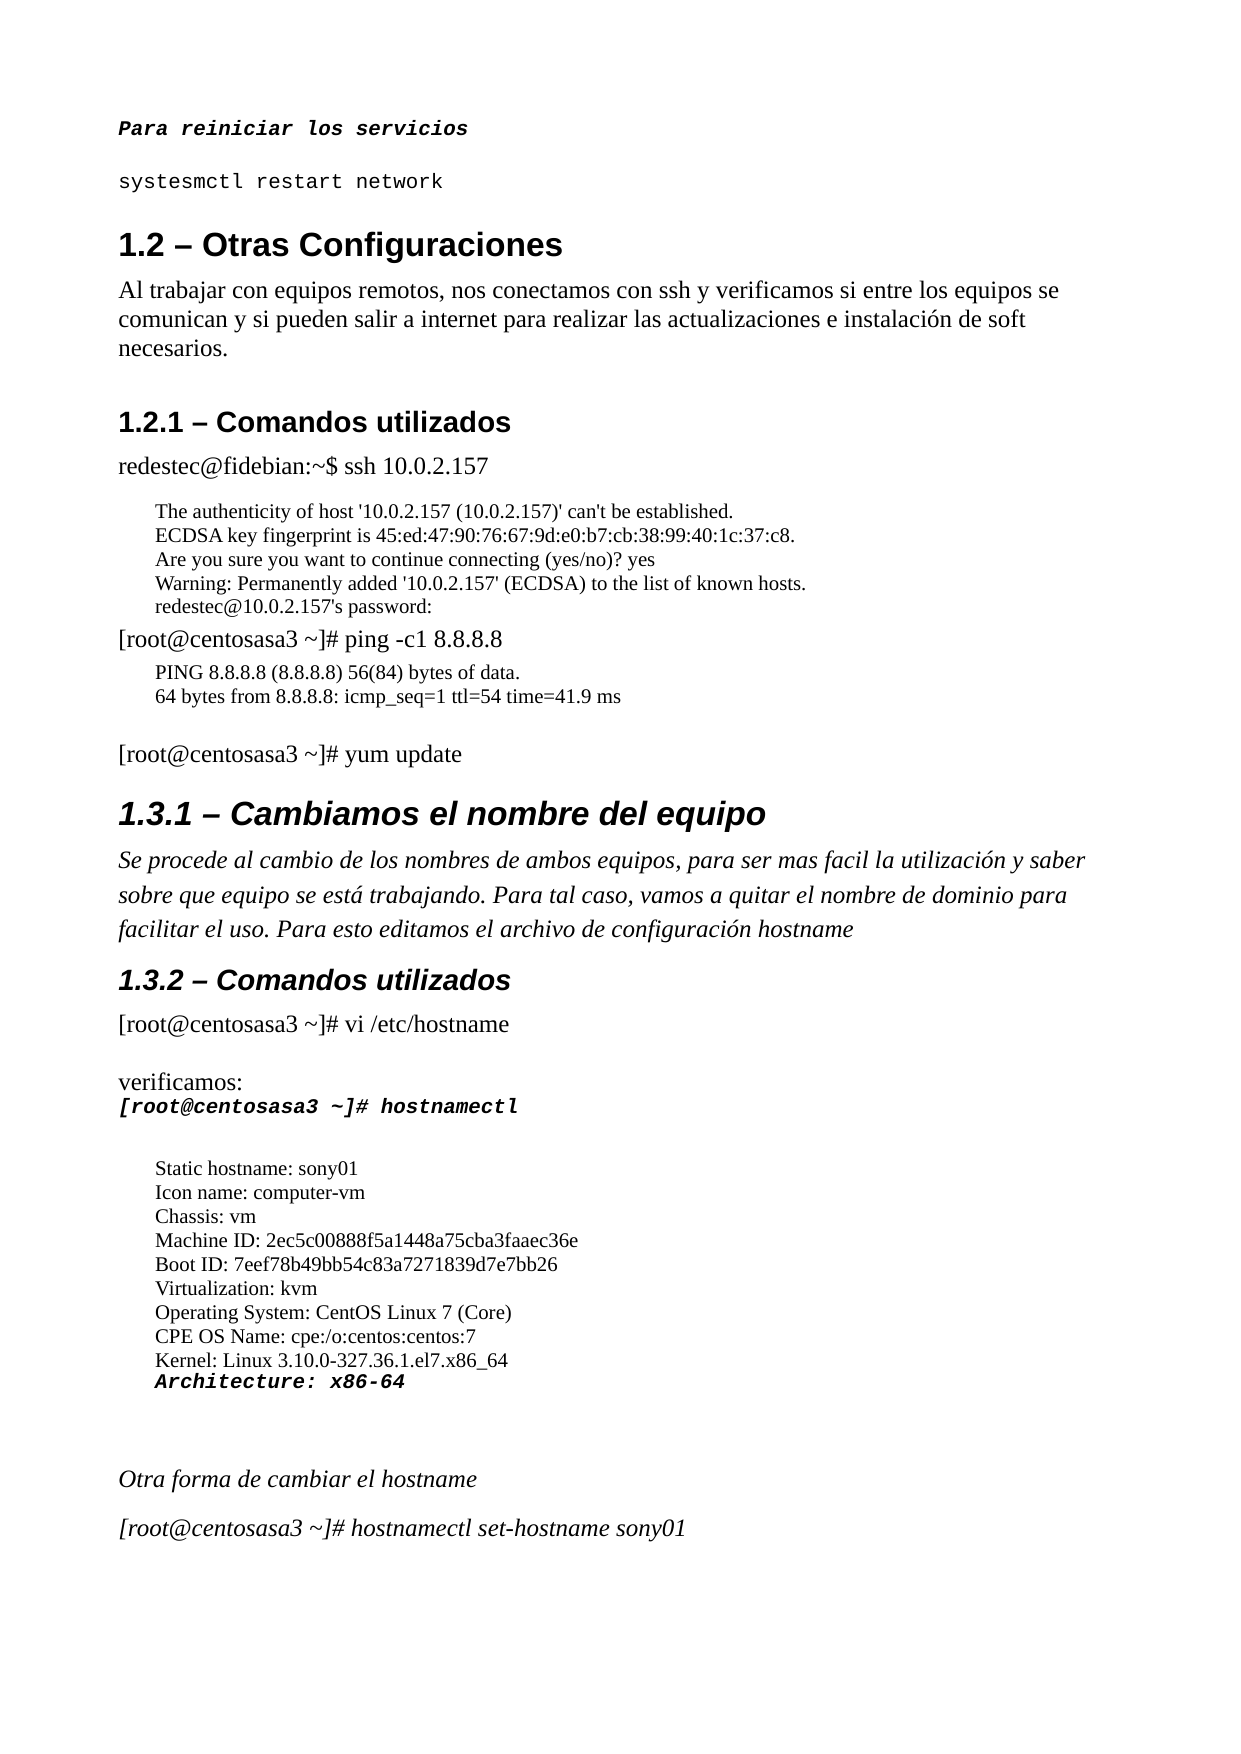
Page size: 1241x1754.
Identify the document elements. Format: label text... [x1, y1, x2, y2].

text Otra forma de cambiar el hostname [118, 1464, 1122, 1493]
text [root@centosasa3 ~]# ping -c1 8.8.8.8 [118, 624, 1122, 653]
text Para reiniciar los servicios [118, 118, 1122, 142]
text [root@centosasa3 ~]# hostnamectl [118, 1096, 1122, 1119]
text Se procede al cambio de los nombres de ambos equipos, para ser mas facil la utilización y saber sobre que equipo se está trabajando. Para tal caso, vamos a quitar el nombre de dominio para facilitar el uso. Para esto editamos el archivo de configuración hostname [118, 845, 1122, 943]
subtitle 1.2.1 – Comandos utilizados [118, 405, 1122, 439]
text [root@centosasa3 ~]# yum update [118, 739, 1122, 768]
subtitle 1.3.2 – Comandos utilizados [118, 963, 1122, 997]
subtitle 1.2 – Otras Configuraciones [118, 224, 1122, 263]
subtitle 1.3.1 – Cambiamos el nombre del equipo [118, 794, 1122, 833]
text systesmctl restart network [118, 171, 1122, 195]
text [root@centosasa3 ~]# vi /etc/hostname [118, 1009, 1122, 1038]
text verificamos: [118, 1067, 1122, 1096]
text redestec@fidebian:~$ ssh 10.0.2.157 [118, 451, 1122, 480]
text Al trabajar con equipos remotos, nos conectamos con ssh y verificamos si entre los equipos se comunican y si pueden salir a internet para realizar las actualizaciones e instalación de soft necesarios. [118, 276, 1122, 362]
text [root@centosasa3 ~]# hostnamectl set-hostname sony01 [118, 1513, 1122, 1542]
